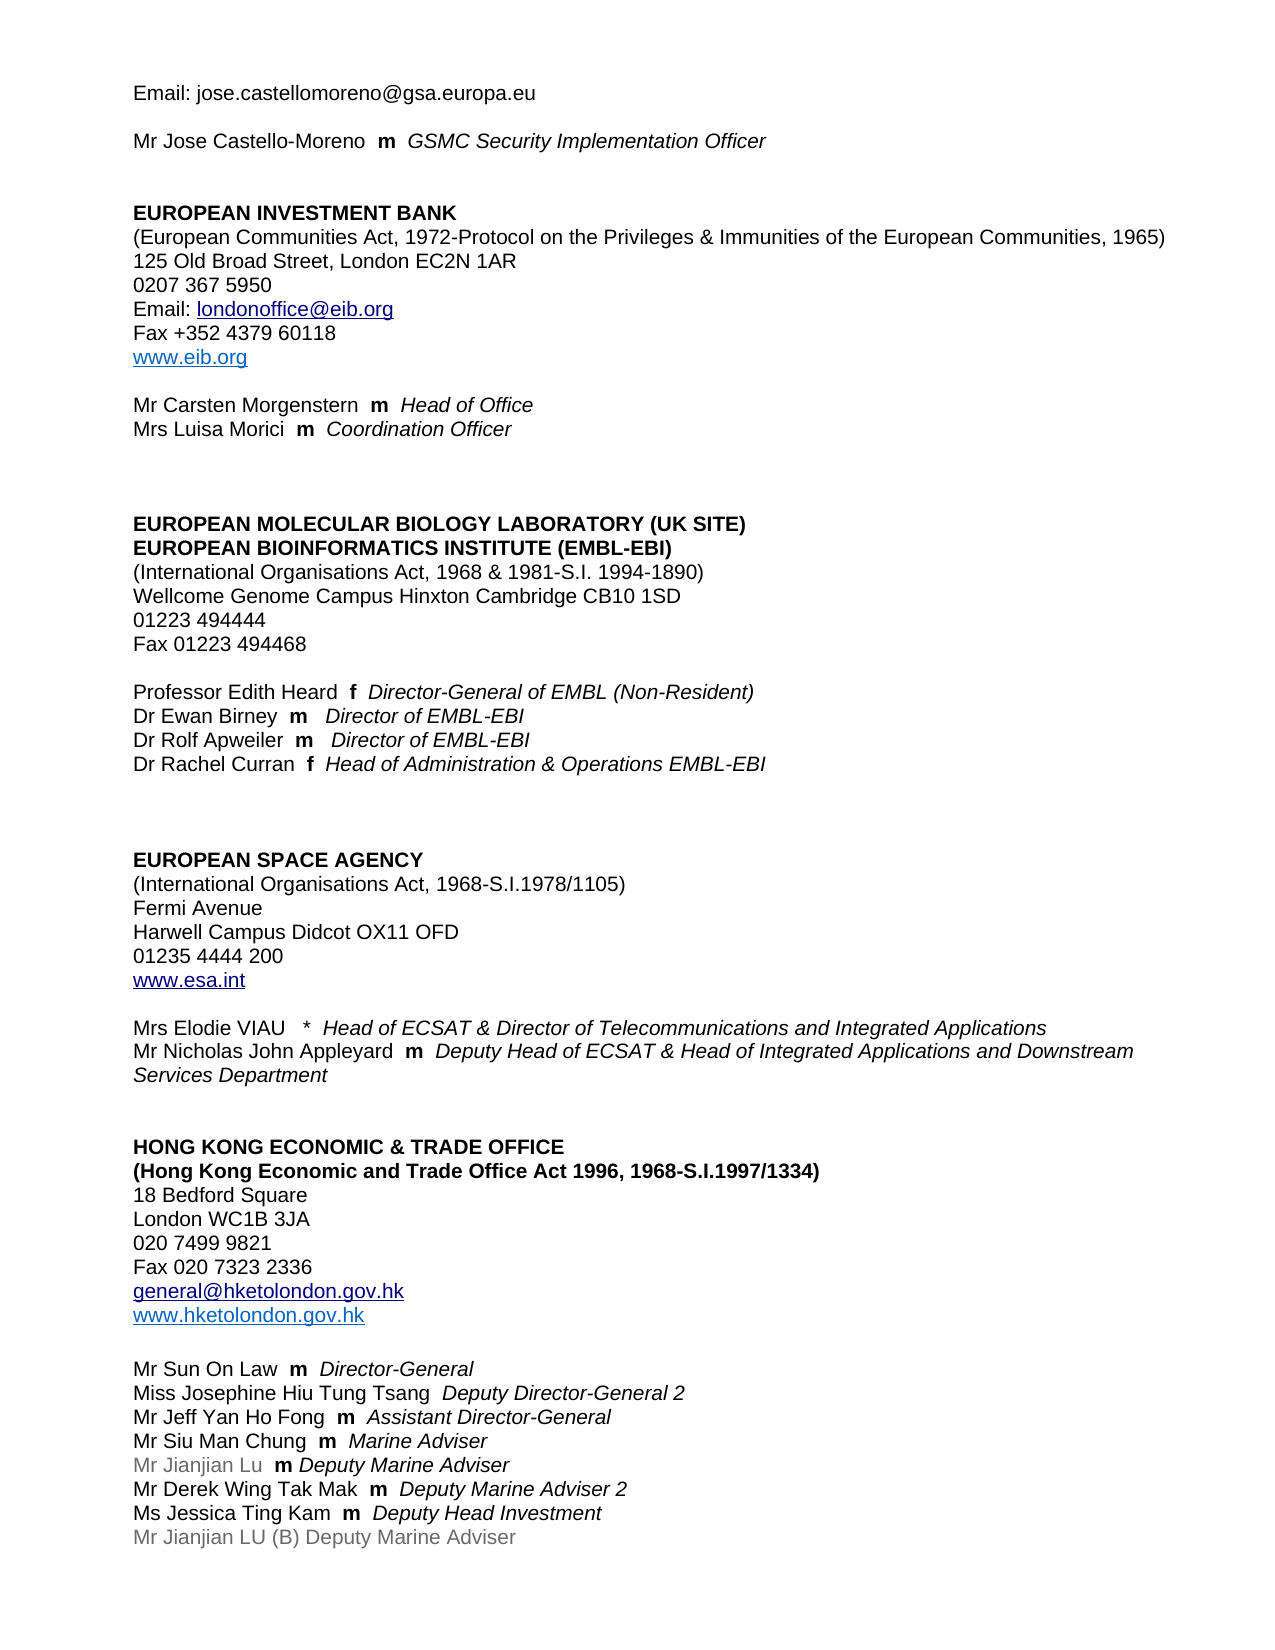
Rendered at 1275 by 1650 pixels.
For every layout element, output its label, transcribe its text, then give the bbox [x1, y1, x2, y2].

text Wellcome Genome Campus Hinxton Cambridge CB10 1SD [133, 584, 1181, 608]
text EUROPEAN MOLECULAR BIOLOGY LABORATORY (UK SITE) [133, 512, 1181, 536]
text 0207 367 5950 [133, 273, 1181, 297]
text Mr Jose Castello-Moreno m GSMC Security Implementation Officer [133, 129, 1181, 153]
text general@hketolondon.gov.hk [133, 1279, 1181, 1303]
text www.hketolondon.gov.hk [133, 1303, 1181, 1327]
subtitle (Hong Kong Economic and Trade Office Act 1996, 1968-S.I.1997/1334) [133, 1159, 1181, 1183]
text Dr Rachel Curran f Head of Administration & Operations EMBL-EBI [133, 752, 1181, 776]
text London WC1B 3JA [133, 1207, 1181, 1231]
text Fax 01223 494468 [133, 632, 1181, 656]
text Email: londonoffice@eib.org [133, 297, 1181, 321]
text www.eib.org [133, 344, 1181, 368]
text Mr Sun On Law m Director-General Miss Josephine Hiu Tung Tsang Deputy Director-General 2 Mr Jeff Yan Ho Fong m Assistant Director-General Mr Siu Man Chung m Marine Adviser [133, 1357, 1181, 1453]
text Fax 020 7323 2336 [133, 1255, 1181, 1279]
text EUROPEAN BIOINFORMATICS INSTITUTE (EMBL-EBI) [133, 536, 1181, 560]
text Mr Jianjian LU (B) Deputy Marine Adviser [133, 1525, 1181, 1549]
text Mrs Elodie VIAU * Head of ECSAT & Director of Telecommunications and Integrated Applications [133, 1015, 1181, 1039]
text Dr Ewan Birney m Director of EMBL-EBI [133, 704, 1181, 728]
text 125 Old Broad Street, London EC2N 1AR [133, 249, 1181, 273]
text 18 Bedford Square [133, 1183, 1181, 1207]
text Mr Jianjian Lu m Deputy Marine Adviser Mr Derek Wing Tak Mak m Deputy Marine Adviser 2 Ms Jessica Ting Kam m Deputy Head Investment [133, 1453, 1181, 1525]
text EUROPEAN INVESTMENT BANK [133, 201, 1181, 225]
text www.esa.int [133, 967, 1181, 991]
text (European Communities Act, 1972-Protocol on the Privileges & Immunities of the European Communities, 1965) [133, 225, 1181, 249]
text (International Organisations Act, 1968 & 1981-S.I. 1994-1890) [133, 560, 1181, 584]
text (International Organisations Act, 1968-S.I.1978/1105) [133, 872, 1181, 896]
text Mr Carsten Morgenstern m Head of Office [133, 392, 1181, 416]
text EUROPEAN SPACE AGENCY [133, 848, 1181, 872]
text Mr Nicholas John Appleyard m Deputy Head of ECSAT & Head of Integrated Applications and Downstream Services Department [133, 1039, 1181, 1087]
text Harwell Campus Didcot OX11 OFD [133, 919, 1181, 943]
text Mrs Luisa Morici m Coordination Officer [133, 416, 1181, 440]
text Fax +352 4379 60118 [133, 321, 1181, 344]
subtitle HONG KONG ECONOMIC & TRADE OFFICE [133, 1135, 1181, 1159]
text 020 7499 9821 [133, 1231, 1181, 1255]
text Fermi Avenue [133, 896, 1181, 919]
text 01235 4444 200 [133, 943, 1181, 967]
text Dr Rolf Apweiler m Director of EMBL-EBI [133, 728, 1181, 752]
text Email: jose.castellomoreno@gsa.europa.eu [133, 81, 1181, 105]
text Professor Edith Heard f Director-General of EMBL (Non-Resident) [133, 680, 1181, 704]
text 01223 494444 [133, 608, 1181, 632]
